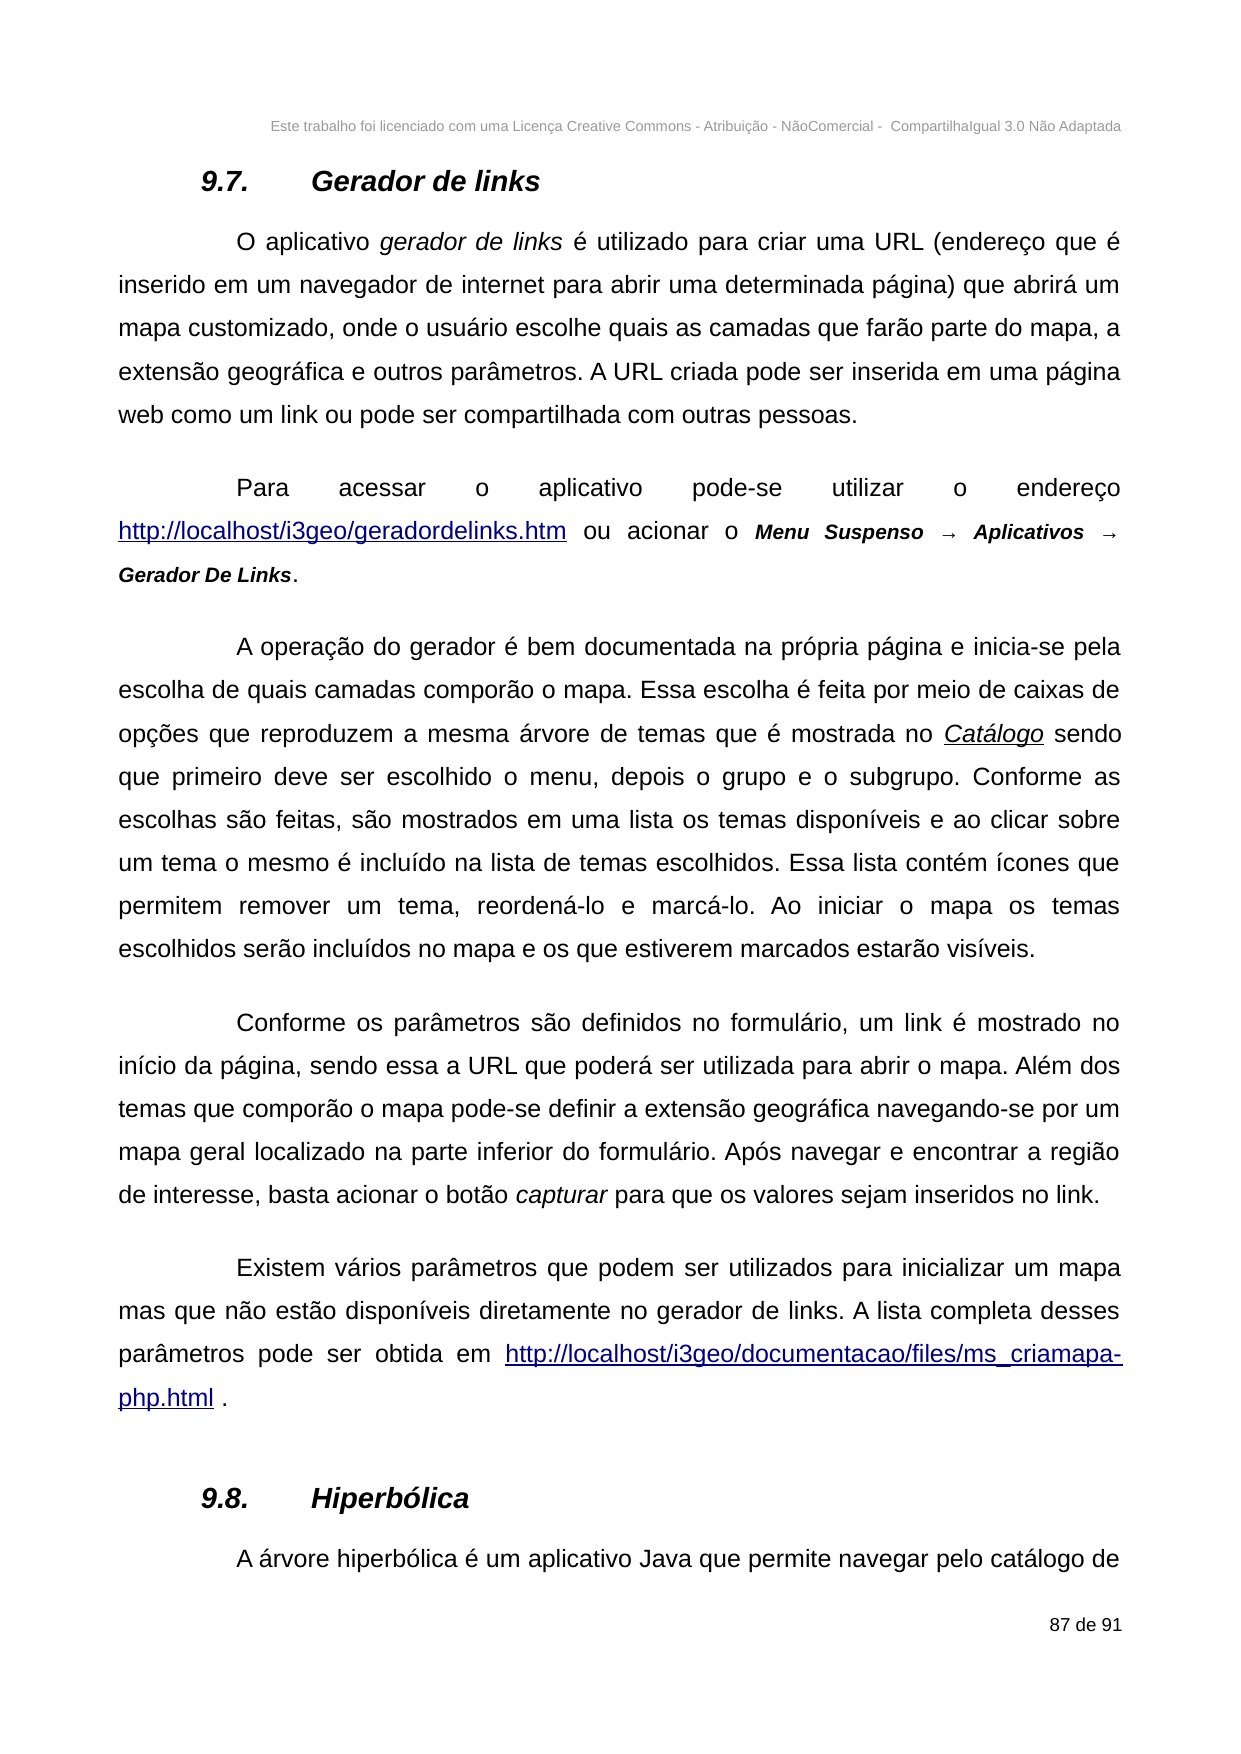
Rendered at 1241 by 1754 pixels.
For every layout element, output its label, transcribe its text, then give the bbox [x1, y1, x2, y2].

text Conforme os parâmetros são definidos no formulário, um link é mostrado no início da página, sendo essa a URL que poderá ser utilizada para abrir o mapa. Além dos temas que comporão o mapa pode-se definir a extensão geográfica navegando-se por um mapa geral localizado na parte inferior do formulário. Após navegar e encontrar a região de interesse, basta acionar o botão capturar para que os valores sejam inseridos no link. [118, 1007, 1122, 1209]
text Existem vários parâmetros que podem ser utilizados para inicializar um mapa mas que não estão disponíveis diretamente no gerador de links. A lista completa desses parâmetros pode ser obtida em http://localhost/i3geo/documentacao/files/ms_criamapa-php.html . [118, 1253, 1122, 1411]
subtitle Gerador de links [163, 164, 1077, 198]
text O aplicativo gerador de links é utilizado para criar uma URL (endereço que é inserido em um navegador de internet para abrir uma determinada página) que abrirá um mapa customizado, onde o usuário escolhe quais as camadas que farão parte do mapa, a extensão geográfica e outros parâmetros. A URL criada pode ser inserida em uma página web como um link ou pode ser compartilhada com outras pessoas. [118, 227, 1122, 428]
subtitle Hiperbólica [163, 1481, 1077, 1514]
text A operação do gerador é bem documentada na própria página e inicia-se pela escolha de quais camadas comporão o mapa. Essa escolha é feita por meio de caixas de opções que reproduzem a mesma árvore de temas que é mostrada no Catálogo sendo que primeiro deve ser escolhido o menu, depois o grupo e o subgrupo. Conforme as escolhas são feitas, são mostrados em uma lista os temas disponíveis e ao clicar sobre um tema o mesmo é incluído na lista de temas escolhidos. Essa lista contém ícones que permitem remover um tema, reordená-lo e marcá-lo. Ao iniciar o mapa os temas escolhidos serão incluídos no mapa e os que estiverem marcados estarão visíveis. [118, 632, 1122, 963]
text A árvore hiperbólica é um aplicativo Java que permite navegar pelo catálogo de [118, 1544, 1122, 1572]
text Para acessar o aplicativo pode-se utilizar o endereço http://localhost/i3geo/geradordelinks.htm ou acionar o menu suspenso → aplicativos → gerador de links. [118, 473, 1122, 588]
